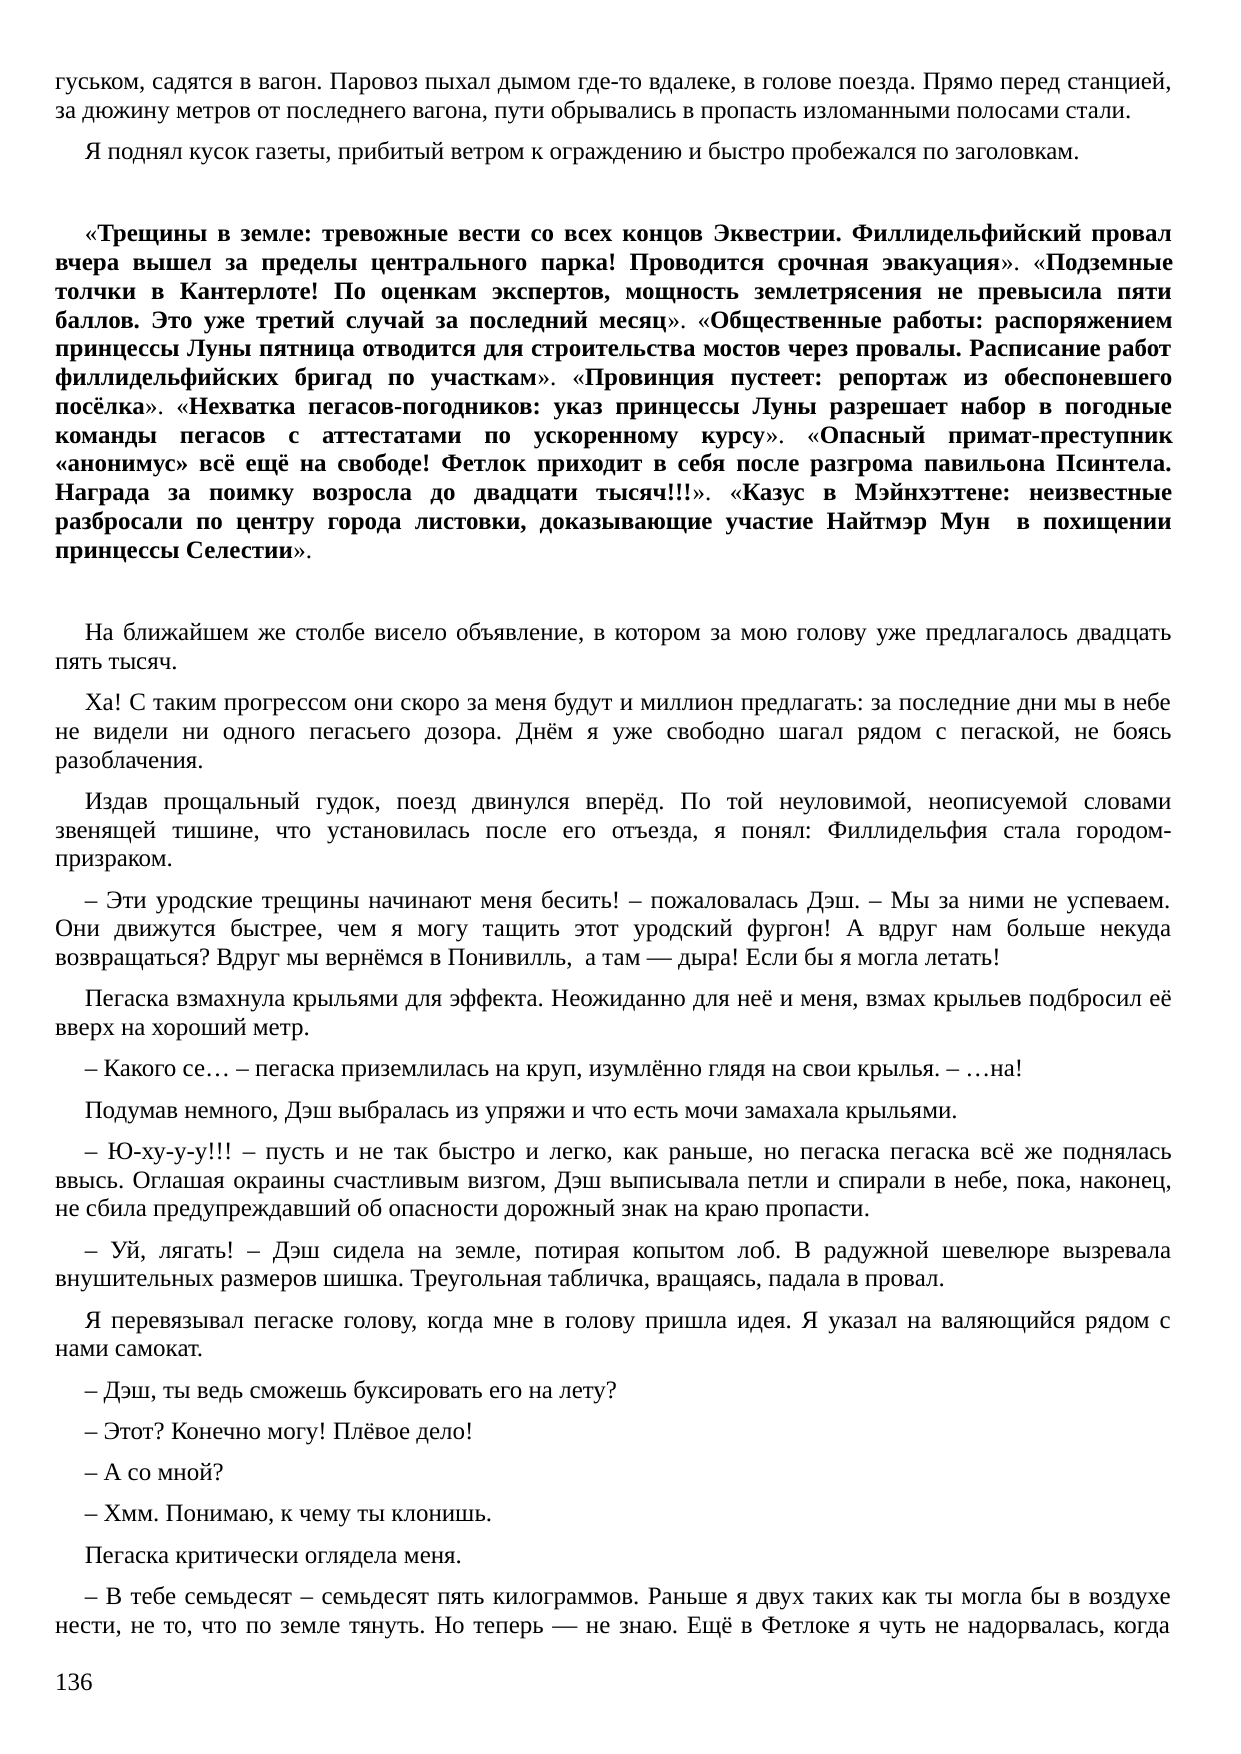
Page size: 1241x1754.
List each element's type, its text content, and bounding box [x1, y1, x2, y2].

text – Этот? Конечно могу! Плёвое дело! [55, 1416, 1173, 1445]
text – Какого се… – пегаска приземлилась на круп, изумлённо глядя на свои крылья. – …на! [55, 1053, 1173, 1082]
text – Хмм. Понимаю, к чему ты клонишь. [55, 1498, 1173, 1527]
text Я перевязывал пегаске голову, когда мне в голову пришла идея. Я указал на валяющийся рядом с нами самокат. [55, 1305, 1173, 1362]
text гуськом, садятся в вагон. Паровоз пыхал дымом где-то вдалеке, в голове поезда. Прямо перед станцией, за дюжину метров от последнего вагона, пути обрывались в пропасть изломанными полосами стали. [55, 66, 1173, 123]
text «Трещины в земле: тревожные вести со всех концов Эквестрии. Филлидельфийский провал вчера вышел за пределы центрального парка! Проводится срочная эвакуация». «Подземные толчки в Кантерлоте! По оценкам экспертов, мощность землетрясения не превысила пяти баллов. Это уже третий случай за последний месяц». «Общественные работы: распоряжением принцессы Луны пятница отводится для строительства мостов через провалы. Расписание работ филлидельфийских бригад по участкам». «Провинция пустеет: репортаж из обеспоневшего посёлка». «Нехватка пегасов-погодников: указ принцессы Луны разрешает набор в погодные команды пегасов с аттестатами по ускоренному курсу». «Опасный примат-преступник «анонимус» всё ещё на свободе! Фетлок приходит в себя после разгрома павильона Псинтела. Награда за поимку возросла до двадцати тысяч!!!». «Казус в Мэйнхэттене: неизвестные разбросали по центру города листовки, доказывающие участие Найтмэр Мун в похищении принцессы Селестии». [55, 218, 1173, 563]
text Пегаска взмахнула крыльями для эффекта. Неожиданно для неё и меня, взмах крыльев подбросил её вверх на хороший метр. [55, 983, 1173, 1041]
text Ха! С таким прогрессом они скоро за меня будут и миллион предлагать: за последние дни мы в небе не видели ни одного пегасьего дозора. Днём я уже свободно шагал рядом с пегаской, не боясь разоблачения. [55, 687, 1173, 773]
text Я поднял кусок газеты, прибитый ветром к ограждению и быстро пробежался по заголовкам. [55, 136, 1173, 165]
text – А со мной? [55, 1457, 1173, 1486]
text – Уй, лягать! – Дэш сидела на земле, потирая копытом лоб. В радужной шевелюре вызревала внушительных размеров шишка. Треугольная табличка, вращаясь, падала в провал. [55, 1235, 1173, 1292]
text – Эти уродские трещины начинают меня бесить! – пожаловалась Дэш. – Мы за ними не успеваем. Они движутся быстрее, чем я могу тащить этот уродский фургон! А вдруг нам больше некуда возвращаться? Вдруг мы вернёмся в Понивилль, а там — дыра! Если бы я могла летать! [55, 885, 1173, 971]
text – Ю-ху-у-у!!! – пусть и не так быстро и легко, как раньше, но пегаска пегаска всё же поднялась ввысь. Оглашая окраины счастливым визгом, Дэш выписывала петли и спирали в небе, пока, наконец, не сбила предупреждавший об опасности дорожный знак на краю пропасти. [55, 1136, 1173, 1222]
text На ближайшем же столбе висело объявление, в котором за мою голову уже предлагалось двадцать пять тысяч. [55, 617, 1173, 675]
text – В тебе семьдесят – семьдесят пять килограммов. Раньше я двух таких как ты могла бы в воздухе нести, не то, что по земле тянуть. Но теперь — не знаю. Ещё в Фетлоке я чуть не надорвалась, когда [55, 1581, 1173, 1638]
text Подумав немного, Дэш выбралась из упряжи и что есть мочи замахала крыльями. [55, 1095, 1173, 1123]
text – Дэш, ты ведь сможешь буксировать его на лету? [55, 1375, 1173, 1403]
text Пегаска критически оглядела меня. [55, 1540, 1173, 1568]
text Издав прощальный гудок, поезд двинулся вперёд. По той неуловимой, неописуемой словами звенящей тишине, что установилась после его отъезда, я понял: Филлидельфия стала городом-призраком. [55, 786, 1173, 872]
